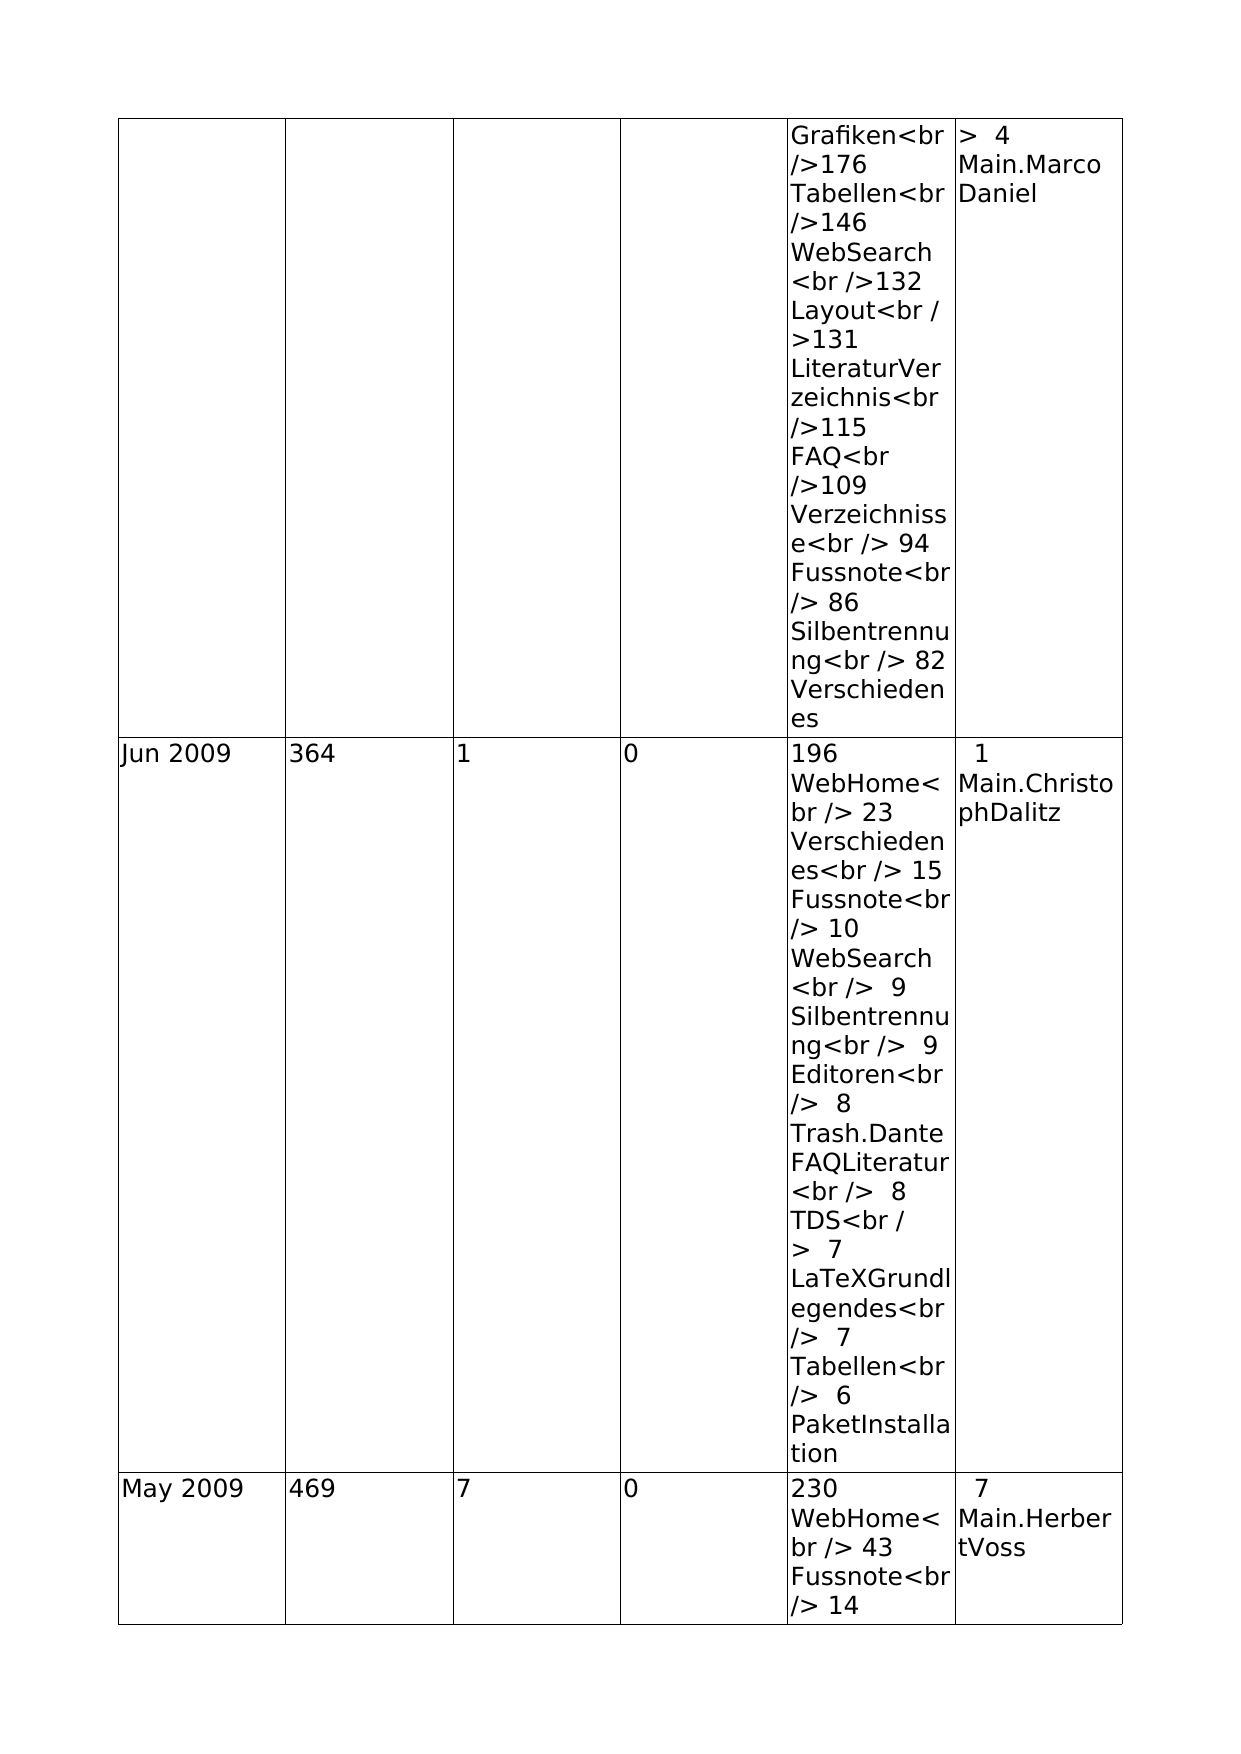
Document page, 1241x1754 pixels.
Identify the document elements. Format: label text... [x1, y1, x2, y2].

table_cell [454, 119, 620, 737]
table_cell 0 [621, 1473, 787, 1623]
table_cell [621, 119, 787, 737]
table_cell 364 [286, 738, 453, 1472]
table_cell 196 WebHome<br /> 23 Verschiedenes<br /> 15 Fussnote<br /> 10 WebSearch<br /> 9 Silbentrennung<br /> 9 Editoren<br /> 8 Trash.DanteFAQLiteratur<br /> 8 TDS<br /> 7 LaTeXGrundlegendes<br /> 7 Tabellen<br /> 6 PaketInstallation [788, 738, 955, 1472]
table_cell 230 WebHome<br /> 43 Fussnote<br /> 14 [788, 1473, 955, 1623]
table_cell 469 [286, 1473, 453, 1623]
table_cell 0 [621, 738, 787, 1472]
table_cell 7 [454, 1473, 620, 1623]
table_cell [119, 119, 285, 737]
table_cell > 4 Main.MarcoDaniel [956, 119, 1122, 737]
table_cell Jun 2009 [119, 738, 285, 1472]
table_cell [286, 119, 453, 737]
table_cell Grafiken<br />176 Tabellen<br />146 WebSearch<br />132 Layout<br />131 LiteraturVerzeichnis<br />115 FAQ<br />109 Verzeichnisse<br /> 94 Fussnote<br /> 86 Silbentrennung<br /> 82 Verschiedenes [788, 119, 955, 737]
table_cell 1 Main.ChristophDalitz [956, 738, 1122, 1472]
table_cell 1 [454, 738, 620, 1472]
table_cell May 2009 [119, 1473, 285, 1623]
table_cell 7 Main.HerbertVoss [956, 1473, 1122, 1623]
